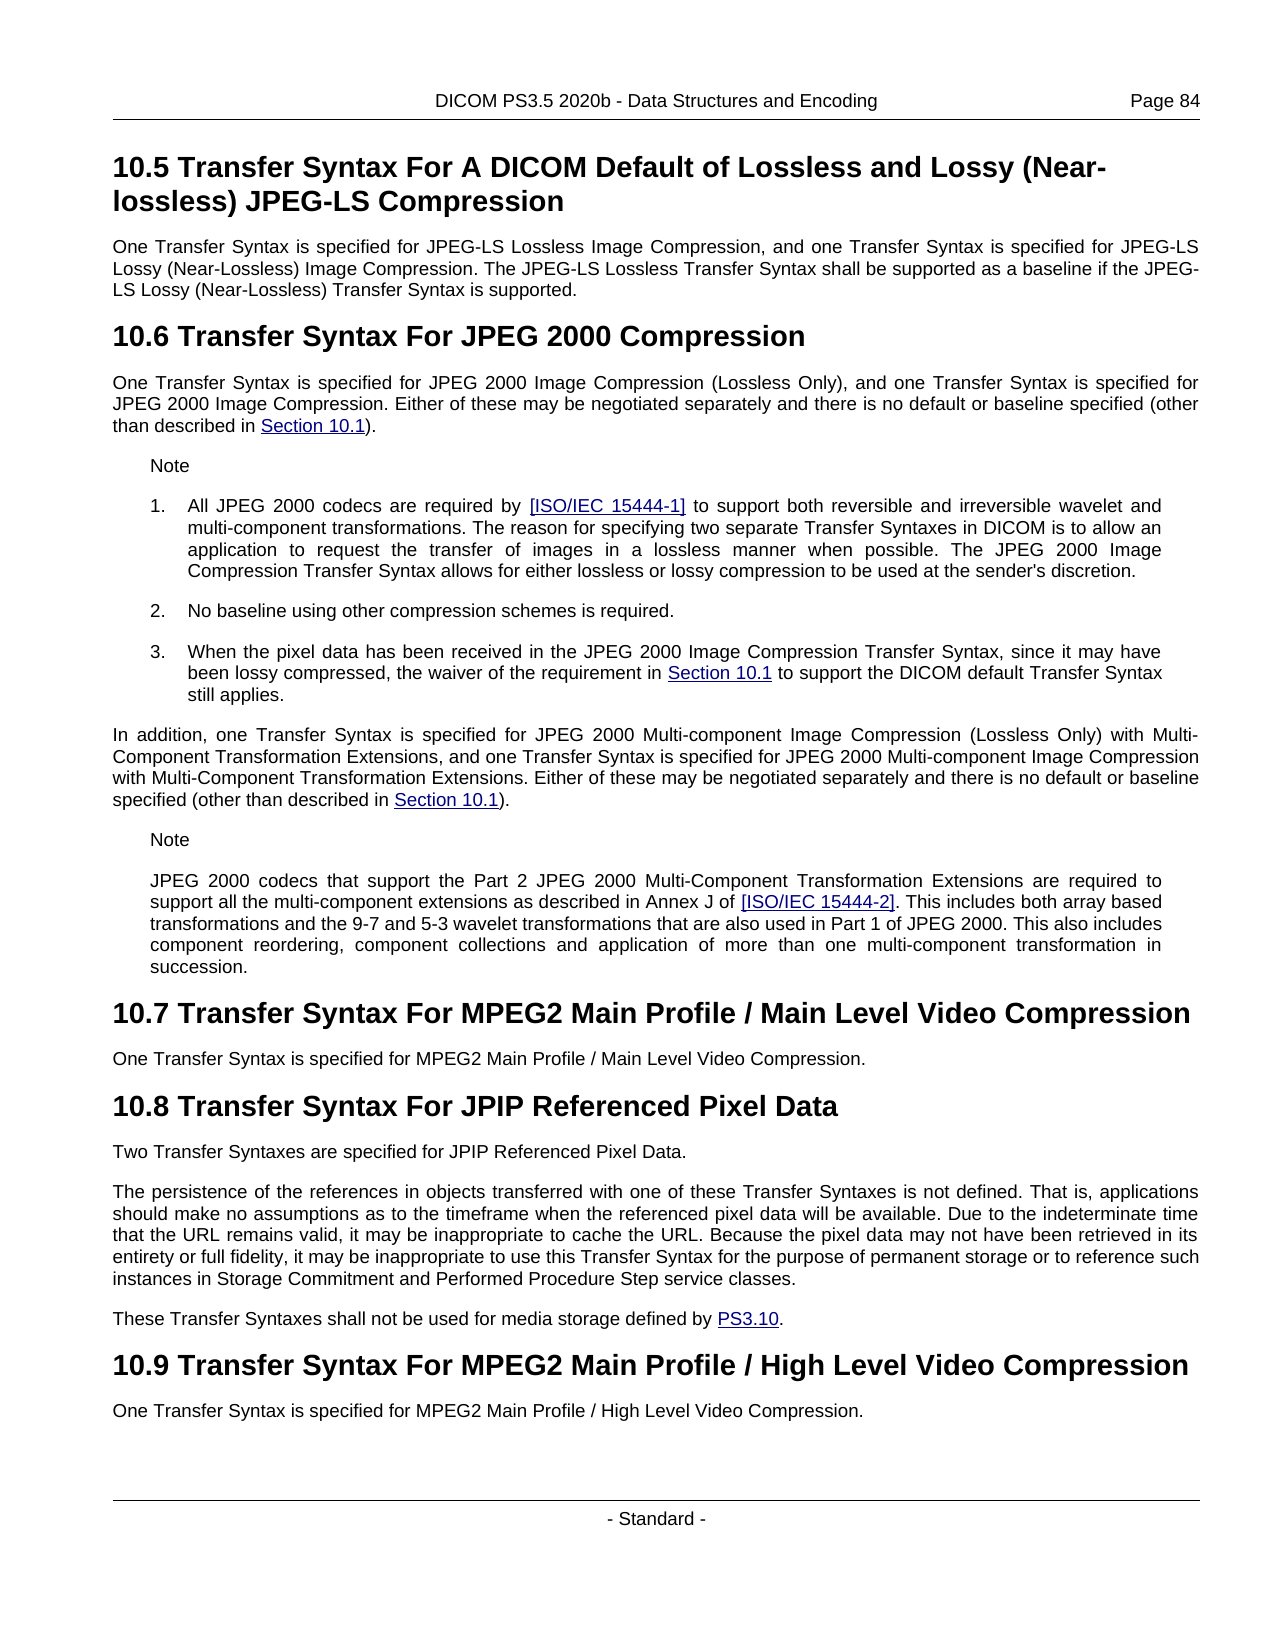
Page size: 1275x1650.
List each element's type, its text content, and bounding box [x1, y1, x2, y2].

text Note [150, 455, 1162, 477]
text One Transfer Syntax is specified for MPEG2 Main Profile / High Level Video Compression. [112, 1400, 1200, 1422]
text 10.9 Transfer Syntax For MPEG2 Main Profile / High Level Video Compression [112, 1348, 1200, 1382]
text 10.7 Transfer Syntax For MPEG2 Main Profile / Main Level Video Compression [112, 996, 1200, 1029]
text Note [150, 829, 1162, 851]
text 3. When the pixel data has been received in the JPEG 2000 Image Compression Transfer Syntax, since it may have been lossy compressed, the waiver of the requirement in Section 10.1 to support the DICOM default Transfer Syntax still applies. [150, 641, 1162, 705]
text 10.5 Transfer Syntax For A DICOM Default of Lossless and Lossy (Near-lossless) JPEG-LS Compression [112, 150, 1200, 217]
text One Transfer Syntax is specified for JPEG-LS Lossless Image Compression, and one Transfer Syntax is specified for JPEG-LS Lossy (Near-Lossless) Image Compression. The JPEG-LS Lossless Transfer Syntax shall be supported as a baseline if the JPEG-LS Lossy (Near-Lossless) Transfer Syntax is supported. [112, 236, 1200, 301]
text These Transfer Syntaxes shall not be used for media storage defined by PS3.10. [112, 1308, 1200, 1329]
text One Transfer Syntax is specified for MPEG2 Main Profile / Main Level Video Compression. [112, 1048, 1200, 1070]
text One Transfer Syntax is specified for JPEG 2000 Image Compression (Lossless Only), and one Transfer Syntax is specified for JPEG 2000 Image Compression. Either of these may be negotiated separately and there is no default or baseline specified (other than described in Section 10.1). [112, 372, 1200, 436]
text In addition, one Transfer Syntax is specified for JPEG 2000 Multi-component Image Compression (Lossless Only) with Multi-Component Transformation Extensions, and one Transfer Syntax is specified for JPEG 2000 Multi-component Image Compression with Multi-Component Transformation Extensions. Either of these may be negotiated separately and there is no default or baseline specified (other than described in Section 10.1). [112, 724, 1200, 810]
text Two Transfer Syntaxes are specified for JPIP Referenced Pixel Data. [112, 1141, 1200, 1162]
text 10.8 Transfer Syntax For JPIP Referenced Pixel Data [112, 1088, 1200, 1122]
text The persistence of the references in objects transferred with one of these Transfer Syntaxes is not defined. That is, applications should make no assumptions as to the timeframe when the referenced pixel data will be available. Due to the indeterminate time that the URL remains valid, it may be inappropriate to cache the URL. Because the pixel data may not have been retrieved in its entirety or full fidelity, it may be inappropriate to use this Transfer Syntax for the purpose of permanent storage or to reference such instances in Storage Commitment and Performed Procedure Step service classes. [112, 1181, 1200, 1289]
text 10.6 Transfer Syntax For JPEG 2000 Compression [112, 319, 1200, 353]
text JPEG 2000 codecs that support the Part 2 JPEG 2000 Multi-Component Transformation Extensions are required to support all the multi-component extensions as described in Annex J of [ISO/IEC 15444-2]. This includes both array based transformations and the 9-7 and 5-3 wavelet transformations that are also used in Part 1 of JPEG 2000. This also includes component reordering, component collections and application of more than one multi-component transformation in succession. [150, 869, 1162, 977]
text 2. No baseline using other compression schemes is required. [150, 600, 1162, 622]
text 1. All JPEG 2000 codecs are required by [ISO/IEC 15444-1] to support both reversible and irreversible wavelet and multi-component transformations. The reason for specifying two separate Transfer Syntaxes in DICOM is to allow an application to request the transfer of images in a lossless manner when possible. The JPEG 2000 Image Compression Transfer Syntax allows for either lossless or lossy compression to be used at the sender's discretion. [150, 495, 1162, 582]
